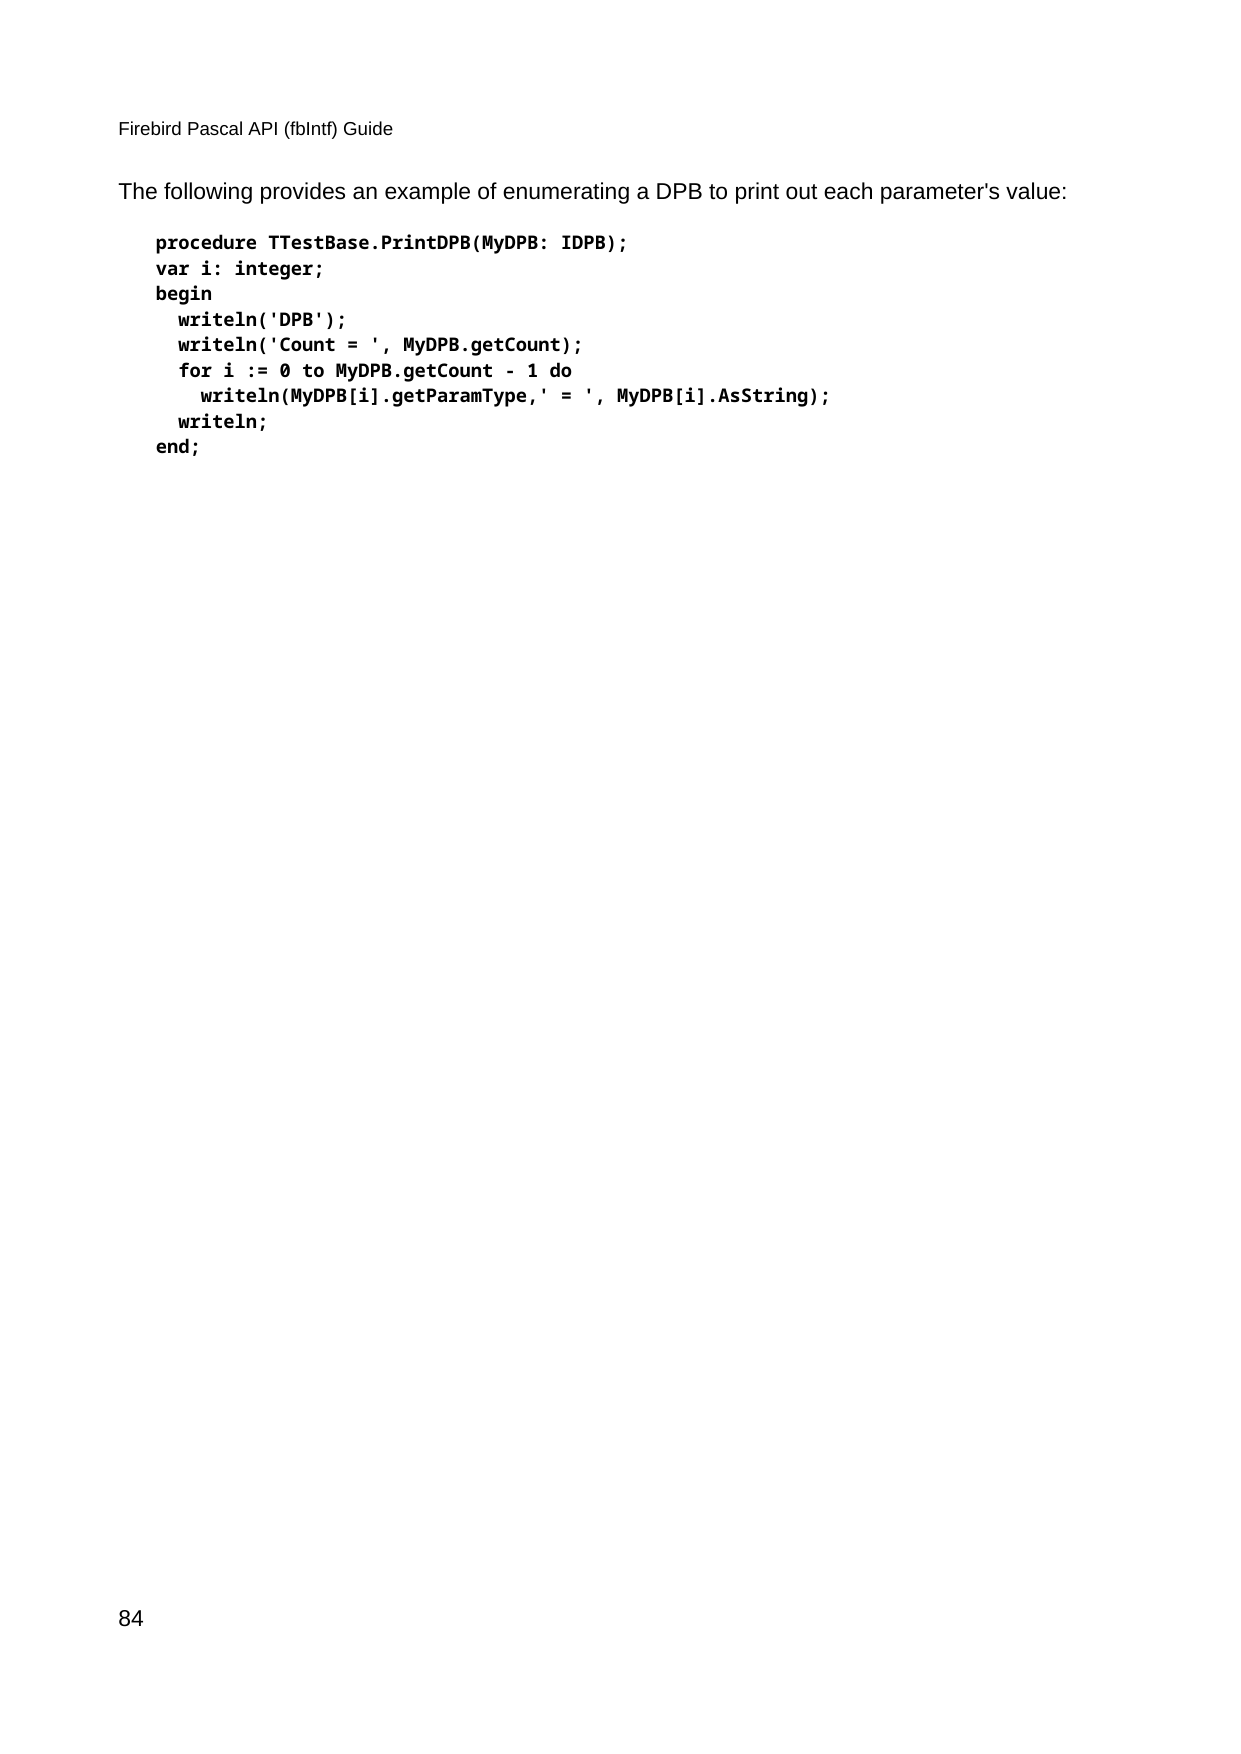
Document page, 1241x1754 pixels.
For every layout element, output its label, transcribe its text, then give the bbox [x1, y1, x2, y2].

text The following provides an example of enumerating a DPB to print out each parameter's value: [118, 178, 1122, 204]
text writeln('DPB'); [156, 306, 1122, 332]
text begin [156, 281, 1122, 306]
text for i := 0 to MyDPB.getCount - 1 do [156, 357, 1122, 383]
text var i: integer; [156, 255, 1122, 281]
text writeln('Count = ', MyDPB.getCount); [156, 332, 1122, 357]
text procedure TTestBase.PrintDPB(MyDPB: IDPB); [156, 229, 1122, 255]
text writeln(MyDPB[i].getParamType,' = ', MyDPB[i].AsString); [156, 383, 1122, 408]
text end; [156, 434, 1122, 459]
text writeln; [156, 408, 1122, 434]
